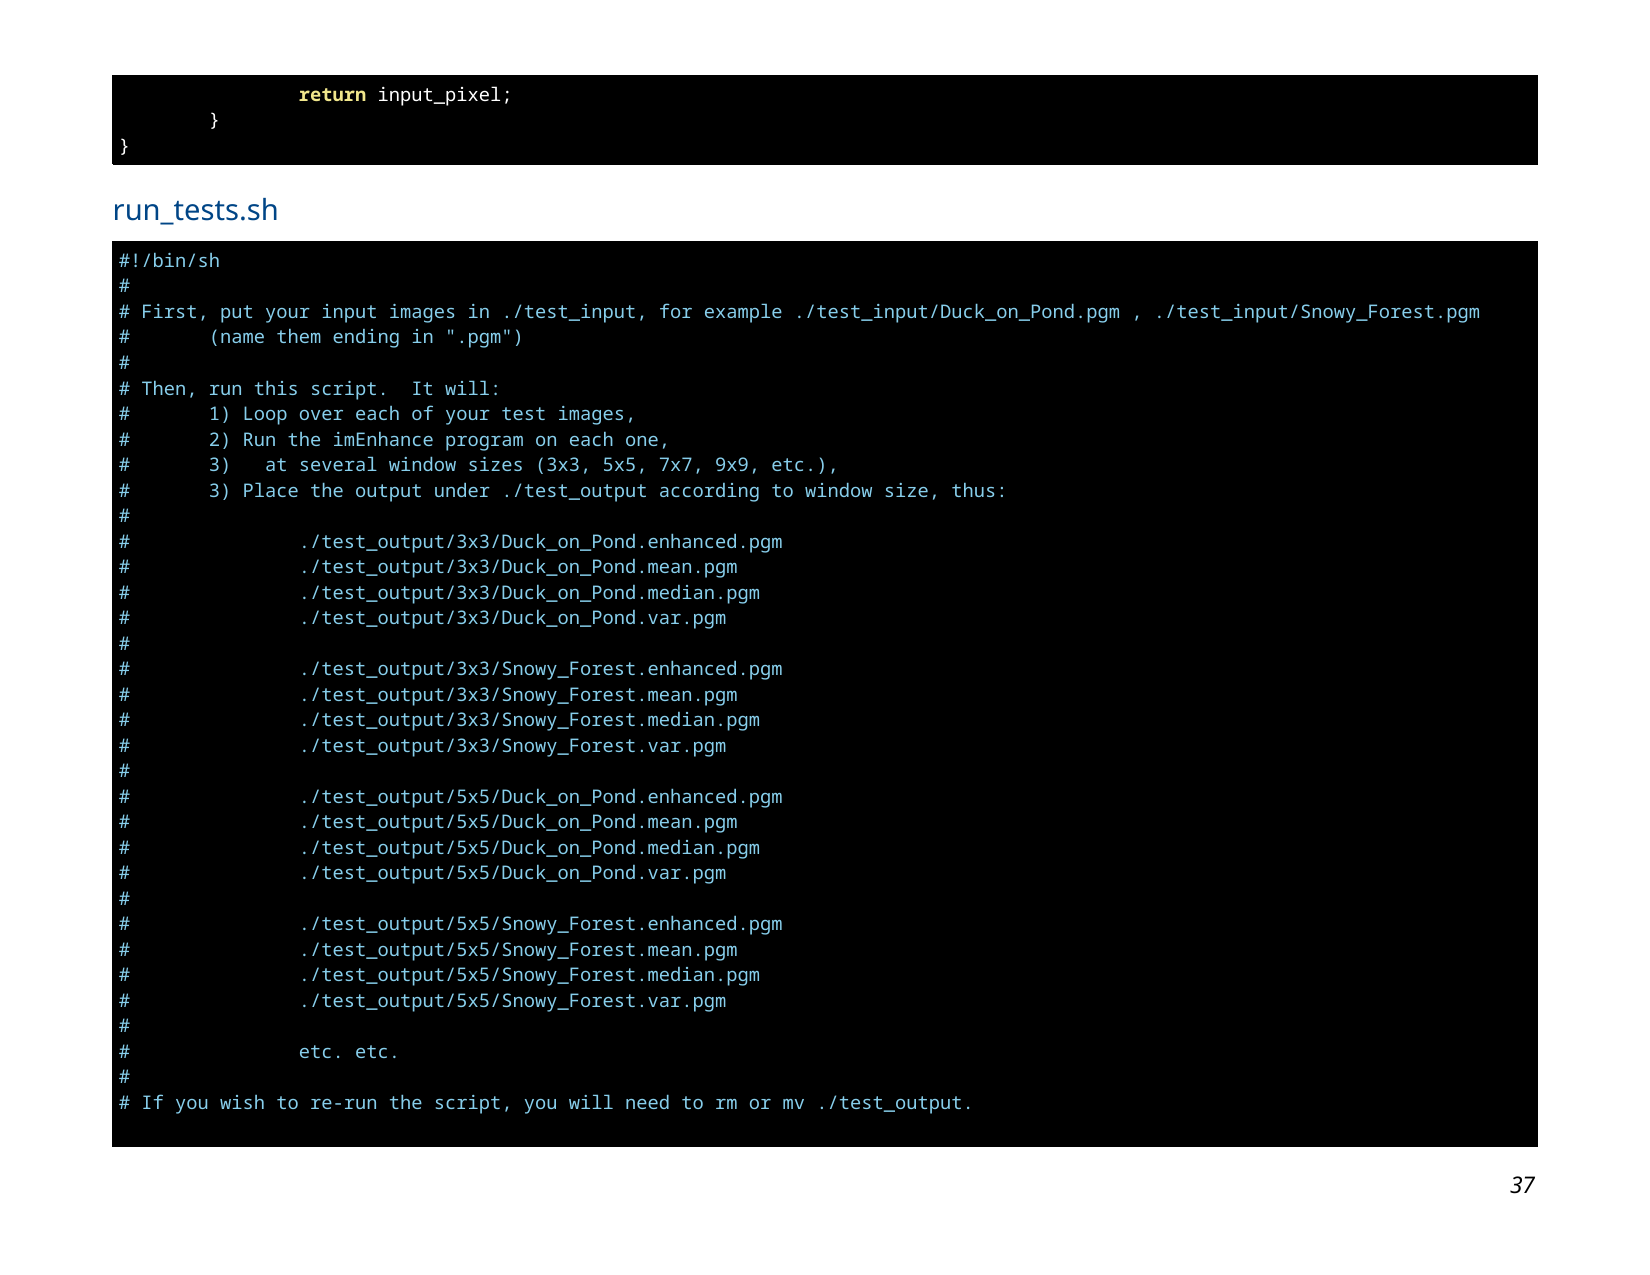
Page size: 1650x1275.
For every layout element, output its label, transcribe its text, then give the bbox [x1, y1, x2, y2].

text return input_pixel; } } [114, 76, 1537, 164]
subtitle run_tests.sh [112, 189, 1537, 228]
text #!/bin/sh # # First, put your input images in ./test_input, for example ./test_input/Duck_on_Pond.pgm , ./test_input/Snowy_Forest.pgm # (name them ending in ".pgm") # # Then, run this script. It will: # 1) Loop over each of your test images, # 2) Run the imEnhance program on each one, # 3) at several window sizes (3x3, 5x5, 7x7, 9x9, etc.), # 3) Place the output under ./test_output according to window size, thus: # # ./test_output/3x3/Duck_on_Pond.enhanced.pgm # ./test_output/3x3/Duck_on_Pond.mean.pgm # ./test_output/3x3/Duck_on_Pond.median.pgm # ./test_output/3x3/Duck_on_Pond.var.pgm # # ./test_output/3x3/Snowy_Forest.enhanced.pgm # ./test_output/3x3/Snowy_Forest.mean.pgm # ./test_output/3x3/Snowy_Forest.median.pgm # ./test_output/3x3/Snowy_Forest.var.pgm # # ./test_output/5x5/Duck_on_Pond.enhanced.pgm # ./test_output/5x5/Duck_on_Pond.mean.pgm # ./test_output/5x5/Duck_on_Pond.median.pgm # ./test_output/5x5/Duck_on_Pond.var.pgm # # ./test_output/5x5/Snowy_Forest.enhanced.pgm # ./test_output/5x5/Snowy_Forest.mean.pgm # ./test_output/5x5/Snowy_Forest.median.pgm # ./test_output/5x5/Snowy_Forest.var.pgm # # etc. etc. # # If you wish to re-run the script, you will need to rm or mv ./test_output. [114, 242, 1537, 1146]
